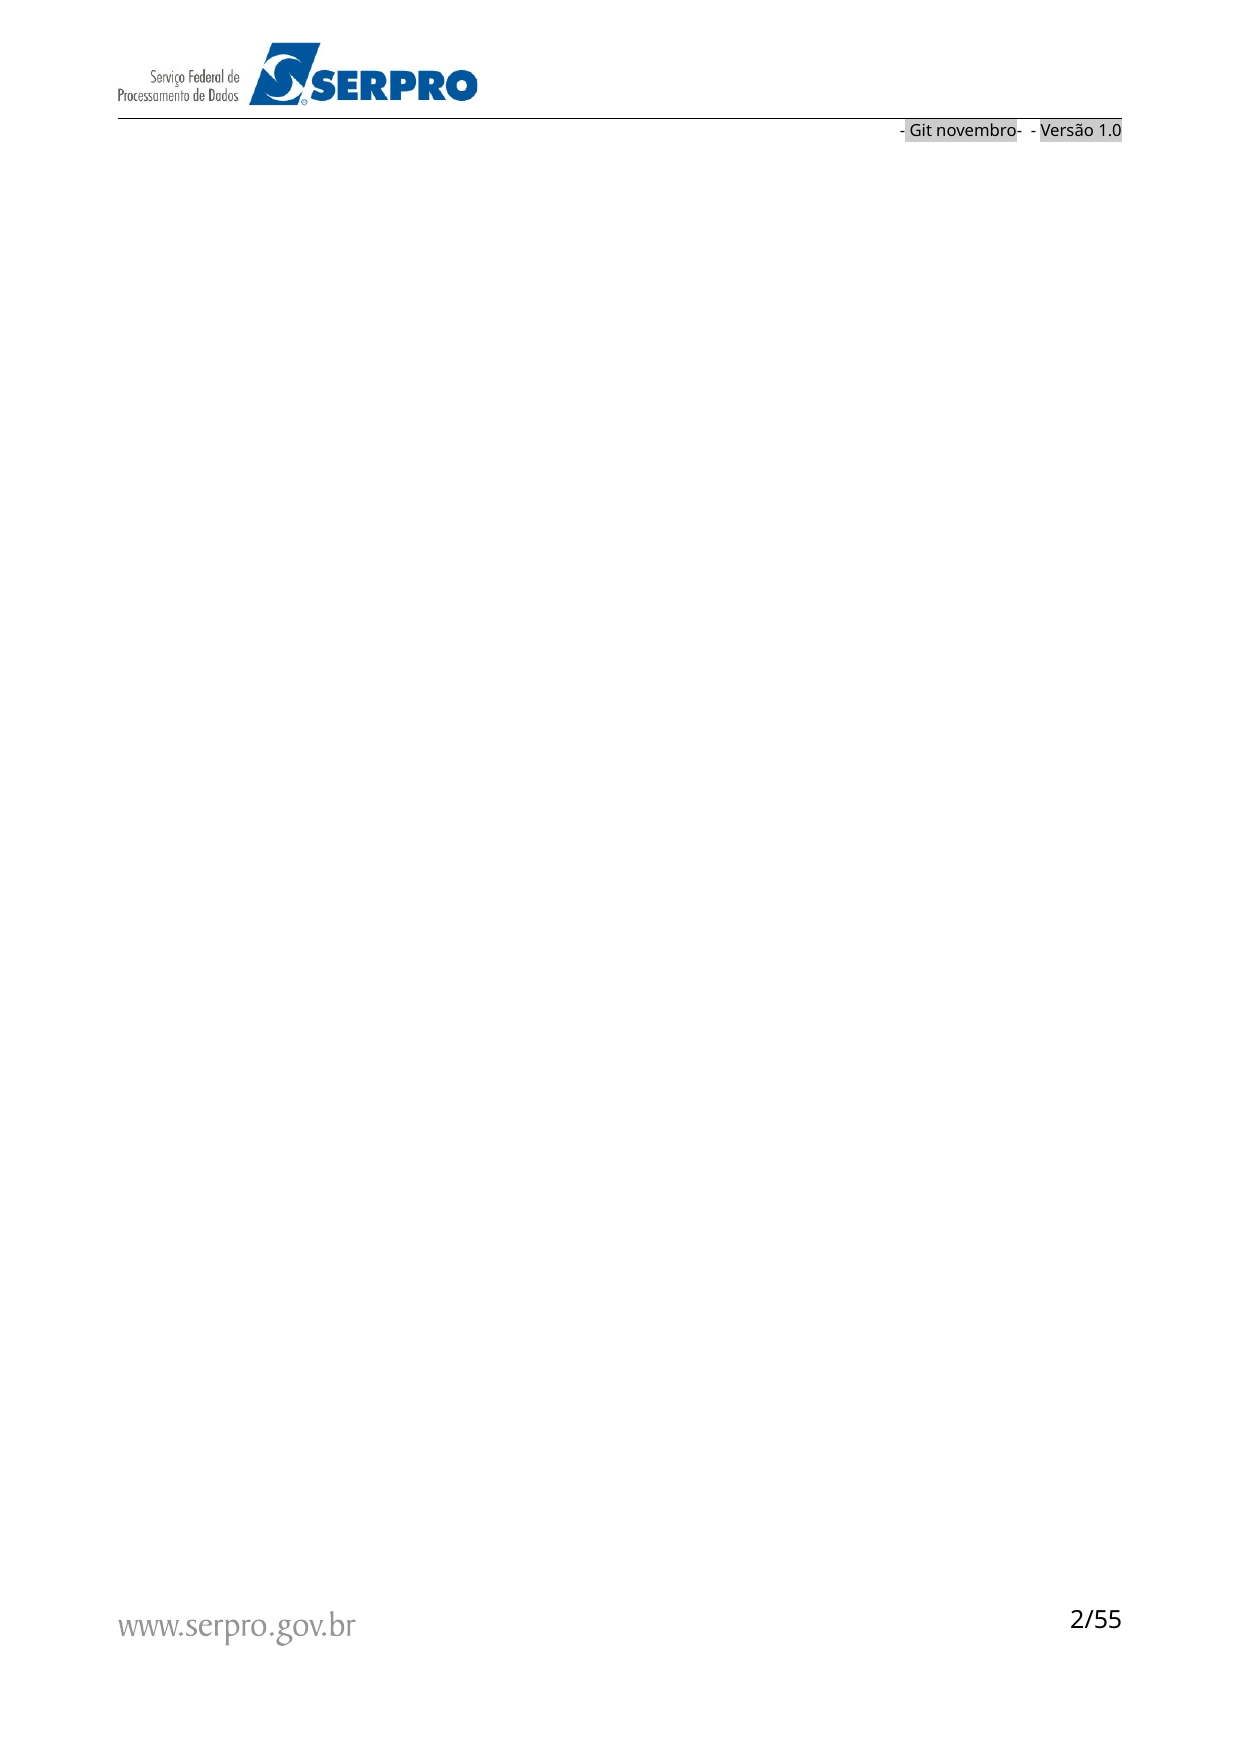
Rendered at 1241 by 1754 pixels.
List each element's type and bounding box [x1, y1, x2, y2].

picture [118, 41, 478, 106]
